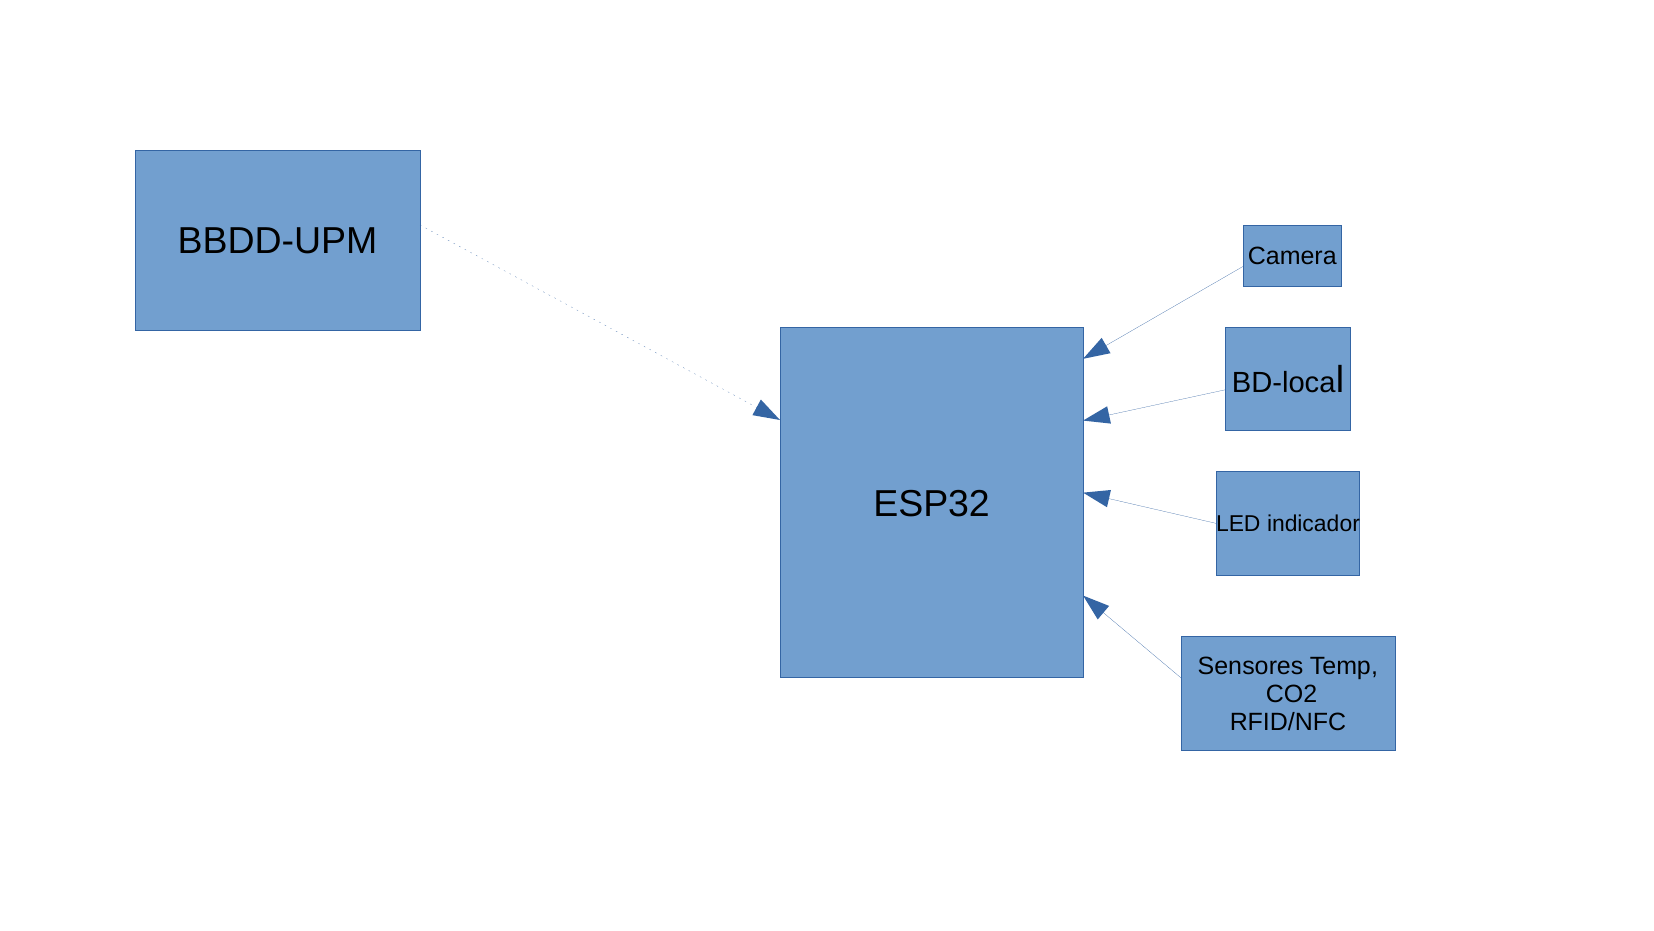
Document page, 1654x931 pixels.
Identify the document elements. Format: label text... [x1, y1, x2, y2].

text_box LED indicador [1216, 471, 1360, 576]
text_box BBDD-UPM [135, 150, 421, 331]
text_box BD-local [1225, 327, 1351, 431]
text_box Camera [1243, 225, 1342, 287]
text_box ESP32 [780, 327, 1084, 678]
text_box Sensores Temp, CO2 RFID/NFC [1181, 636, 1396, 751]
